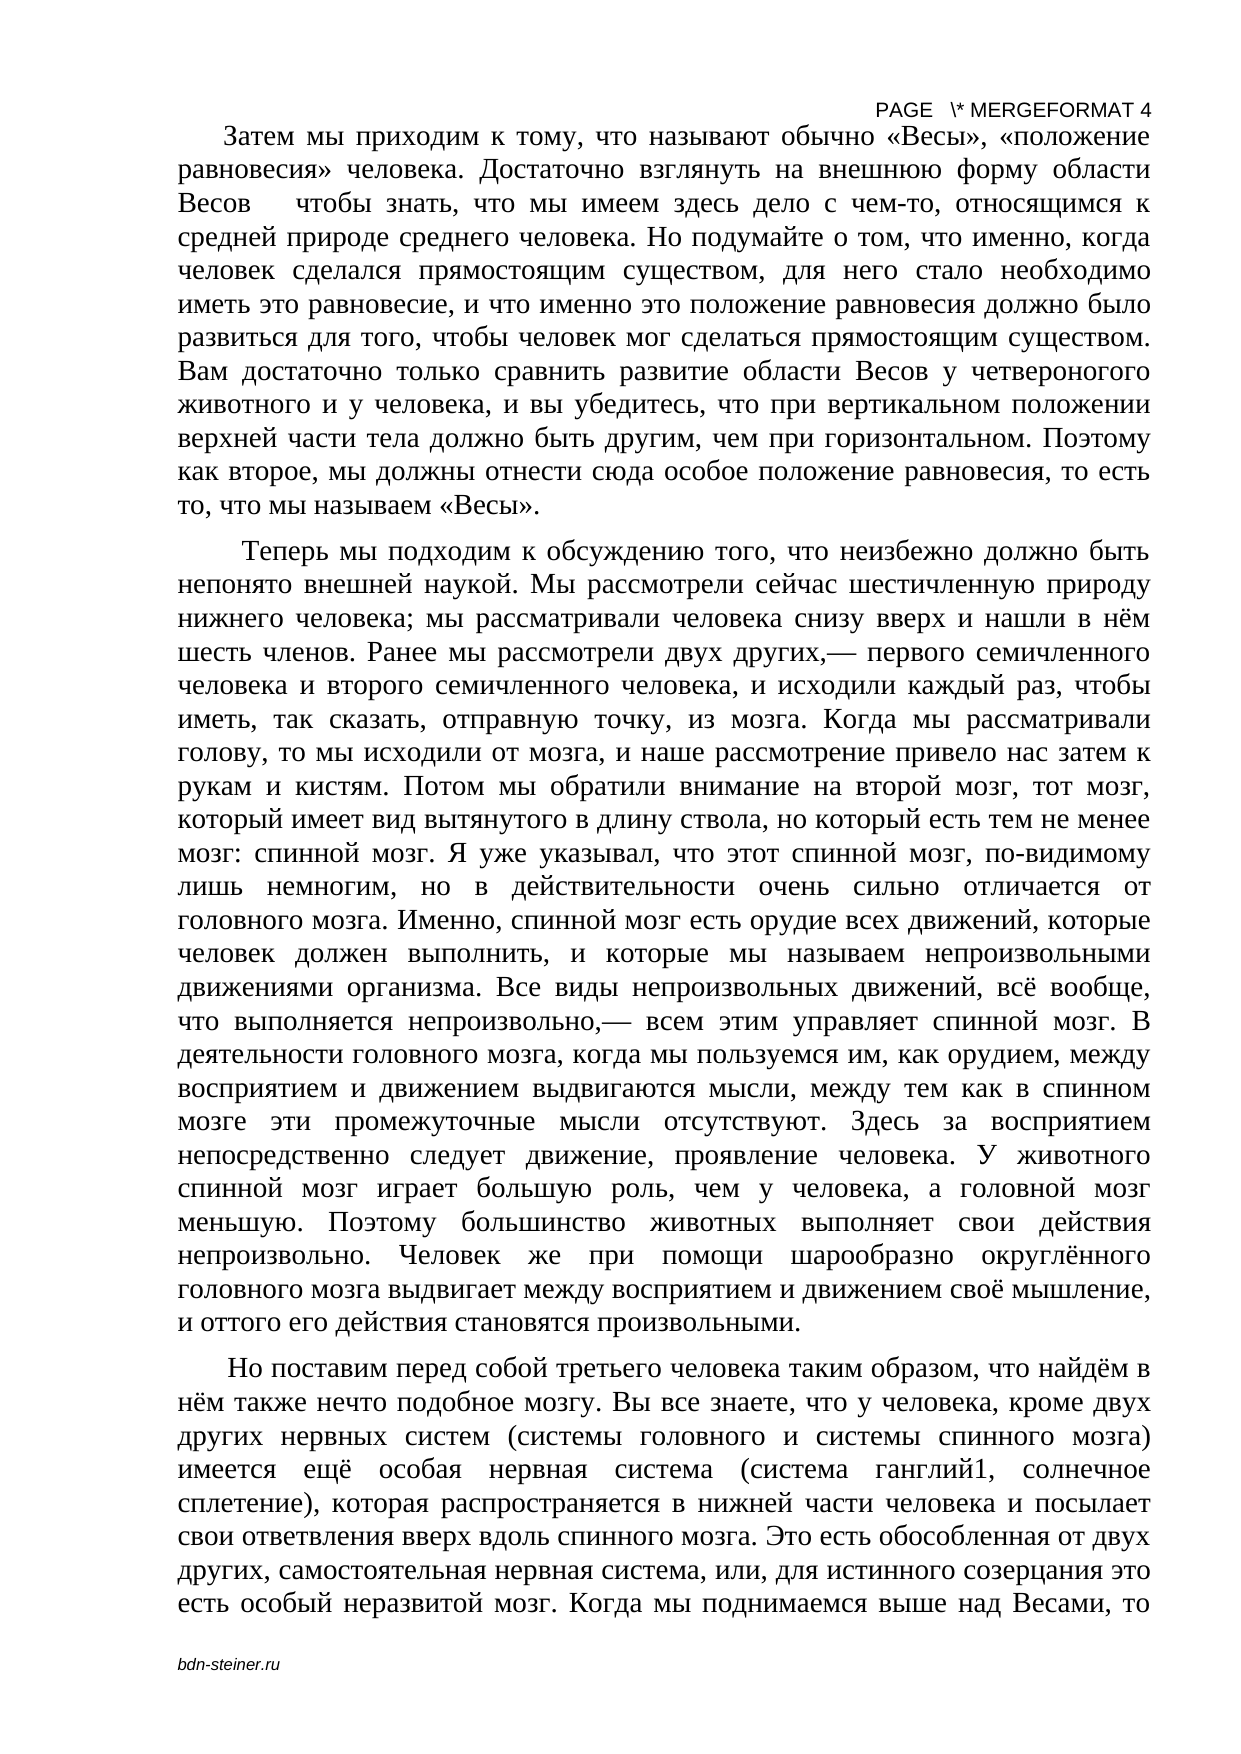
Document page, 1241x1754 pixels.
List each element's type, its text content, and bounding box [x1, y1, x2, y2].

text Теперь мы подходим к обсуждению того, что неизбежно должно быть непонято внешней наукой. Мы рассмотрели сейчас шестичленную природу нижнего человека; мы рассматривали человека снизу вверх и нашли в нём шесть членов. Ранее мы рассмотрели двух других,— первого семичленного человека и второго семичленного человека, и исходили каждый раз, чтобы иметь, так сказать, отправную точку, из мозга. Когда мы рассматривали голову, то мы исходили от мозга, и наше рассмотрение привело нас затем к рукам и кистям. Потом мы обратили внимание на второй мозг, тот мозг, который имеет вид вытянутого в длину ствола, но который есть тем не менее мозг: спинной мозг. Я уже указывал, что этот спинной мозг, по-видимому лишь немногим, но в действительности очень сильно отличается от головного мозга. Именно, спинной мозг есть орудие всех движений, которые человек должен выполнить, и которые мы называем непроизвольными движениями организма. Все виды непроизвольных движений, всё вообще, что выполняется непроизвольно,— всем этим управляет спинной мозг. В деятельности головного мозга, когда мы пользуемся им, как орудием, между восприятием и движением выдвигаются мысли, между тем как в спинном мозге эти промежуточные мысли отсутствуют. Здесь за восприятием непосредственно следует движение, проявление человека. У животного спинной мозг играет большую роль, чем у человека, а головной мозг меньшую. Поэтому большинство животных выполняет свои действия непроизвольно. Человек же при помощи шарообразно округлённого головного мозга выдвигает между восприятием и движением своё мышление, и оттого его действия становятся произвольными. [177, 533, 1152, 1338]
text Затем мы приходим к тому, что называют обычно «Весы», «положение равновесия» человека. Достаточно взглянуть на внешнюю форму области Весов чтобы знать, что мы имеем здесь дело с чем-то, относящимся к средней природе среднего человека. Но подумайте о том, что именно, когда человек сделался прямостоящим существом, для него стало необходимо иметь это равновесие, и что именно это положение равновесия должно было развиться для того, чтобы человек мог сделаться прямостоящим существом. Вам достаточно только сравнить развитие области Весов у четвероногого животного и у человека, и вы убедитесь, что при вертикальном положении верхней части тела должно быть другим, чем при горизонтальном. Поэтому как второе, мы должны отнести сюда особое положение равновесия, то есть то, что мы называем «Весы». [177, 118, 1152, 521]
text Но поставим перед собой третьего человека таким образом, что найдём в нём также нечто подобное мозгу. Вы все знаете, что у человека, кроме двух других нервных систем (системы головного и системы спинного мозга) имеется ещё особая нервная система (система ганглий1, солнечное сплетение), которая распространяется в нижней части человека и посылает свои ответвления вверх вдоль спинного мозга. Это есть обособленная от двух других, самостоятельная нервная система, или, для истинного созерцания это есть особый неразвитой мозг. Когда мы поднимаемся выше над Весами, то [177, 1351, 1152, 1619]
